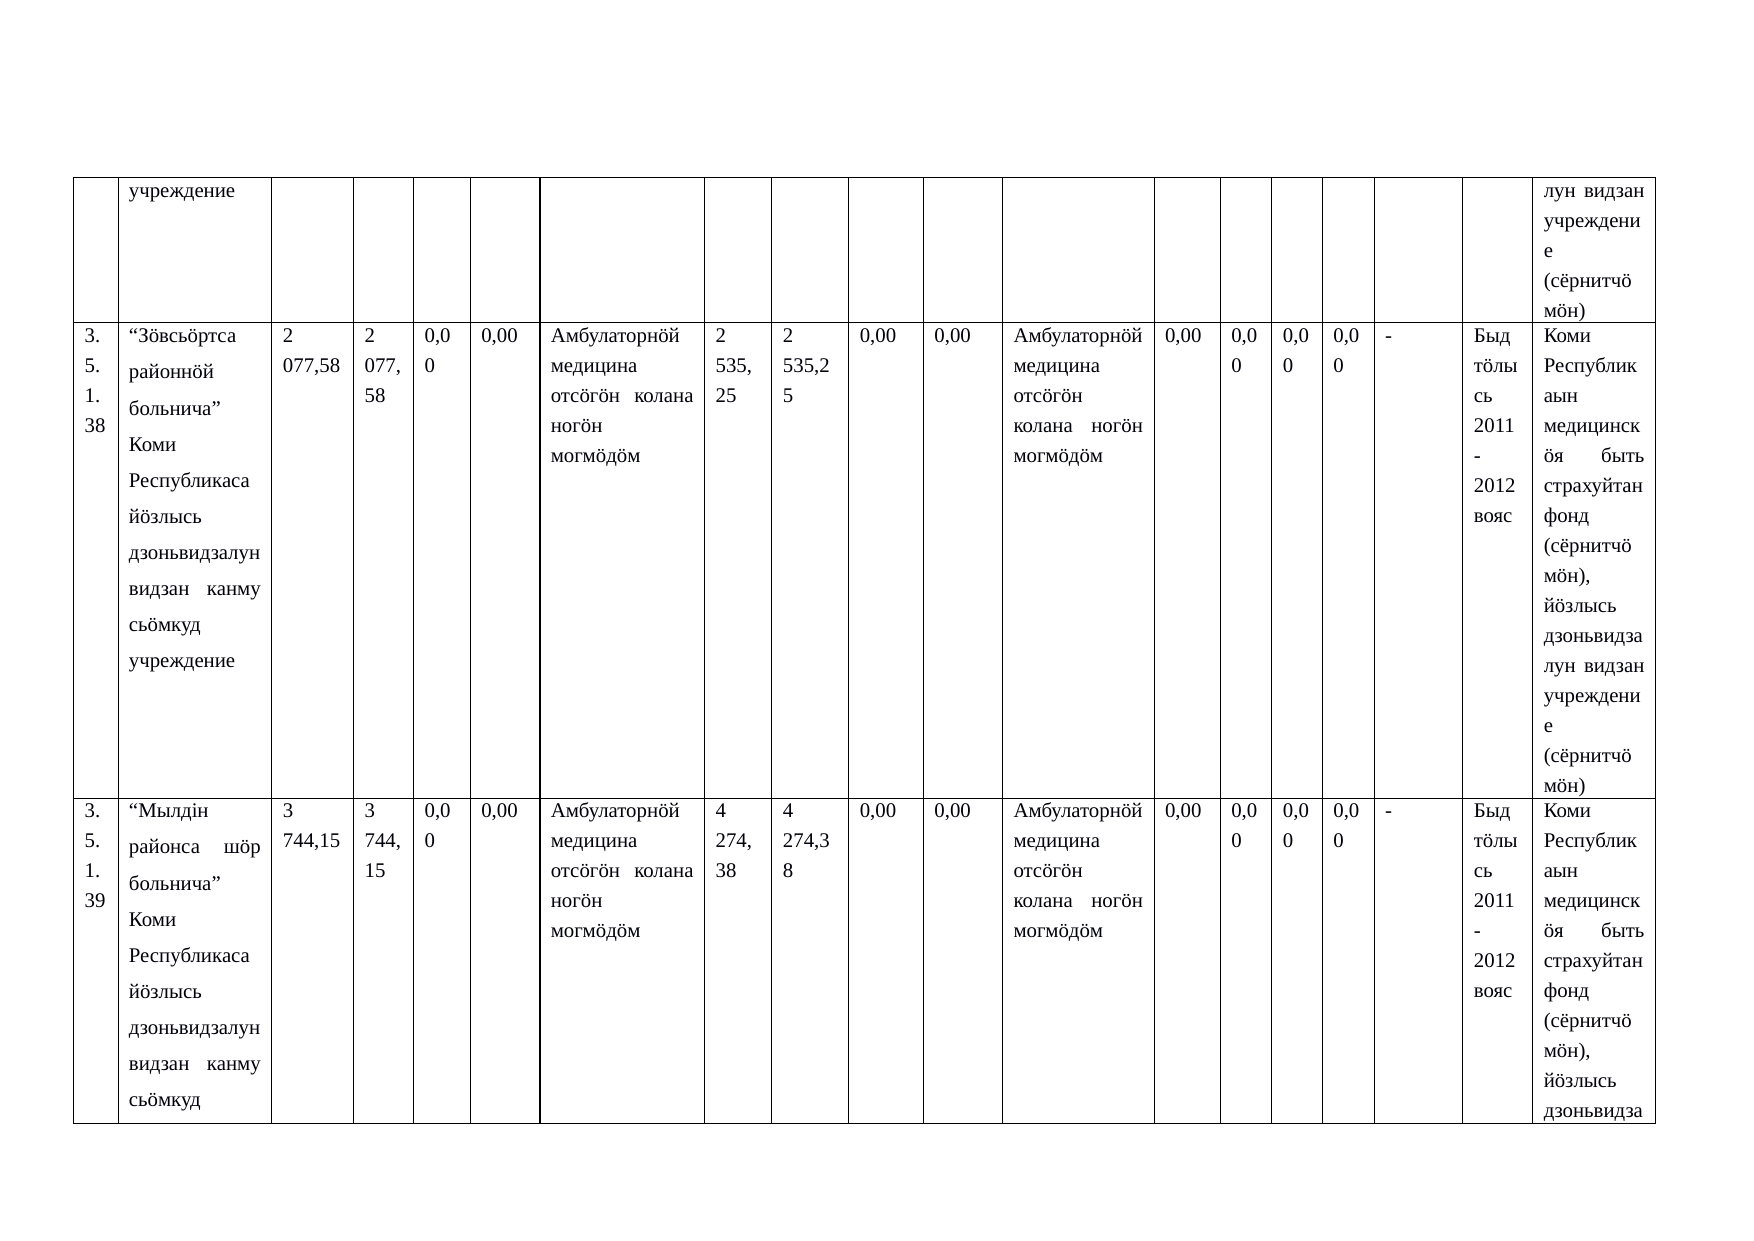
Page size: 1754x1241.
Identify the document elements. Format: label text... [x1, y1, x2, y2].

table_cell 0,00 [1272, 323, 1322, 797]
table_cell 0,00 [1155, 799, 1220, 1122]
table_cell 2 535,25 [705, 323, 771, 797]
table_cell [541, 178, 704, 322]
table_cell - [1375, 799, 1462, 1122]
table_cell [1003, 178, 1154, 322]
table_cell 3.5.1.39 [74, 799, 118, 1122]
table_cell 2 535,25 [772, 323, 848, 797]
table_cell [471, 178, 539, 322]
table_cell - [1375, 178, 1462, 322]
table_cell [414, 178, 470, 322]
table_cell - [1375, 323, 1462, 797]
table_cell 0,00 [1323, 323, 1374, 797]
table_cell Амбулаторнӧй медицина отсӧгӧн колана ногӧн могмӧдӧм [1003, 323, 1154, 797]
table_cell [1155, 178, 1220, 322]
table_cell [924, 178, 1002, 322]
table_cell 0,00 [1323, 799, 1374, 1122]
table_cell 0,00 [471, 323, 539, 797]
table_cell [1463, 178, 1532, 322]
table_cell 0,00 [849, 799, 923, 1122]
table_cell 0,00 [1155, 323, 1220, 797]
table_cell 0,00 [924, 323, 1002, 797]
table_cell 2 077,58 [272, 323, 353, 797]
table_cell 4 274,38 [705, 799, 771, 1122]
table_cell Амбулаторнӧй медицина отсӧгӧн колана ногӧн могмӧдӧм [1003, 799, 1154, 1122]
table_cell [772, 178, 848, 322]
table_cell 3 744,15 [354, 799, 413, 1122]
table_cell 0,00 [924, 799, 1002, 1122]
table_cell 0,00 [414, 323, 470, 797]
table_cell [74, 178, 118, 322]
table_cell 3.5.1.38 [74, 323, 118, 797]
table_cell 0,00 [1221, 799, 1271, 1122]
table_cell учреждение [119, 178, 271, 322]
table_cell “Зӧвсьӧртса районнӧй больнича” Коми Республикаса йӧзлысь дзоньвидзалун видзан канму сьӧмкуд учреждение [119, 323, 271, 797]
table_cell 3 744,15 [272, 799, 353, 1122]
table_cell [849, 178, 923, 322]
table_cell Амбулаторнӧй медицина отсӧгӧн колана ногӧн могмӧдӧм [541, 323, 704, 797]
table_cell Коми Республикаын медицинскӧя быть страхуйтан фонд (сёрнитчӧмӧн), йӧзлысь дзоньвидзалун видзан учреждение (сёрнитчӧмӧн) [1533, 323, 1655, 797]
table_cell Коми Республикаын медицинскӧя быть страхуйтан фонд (сёрнитчӧмӧн), йӧзлысь дзоньвидза [1533, 799, 1655, 1122]
table_cell [354, 178, 413, 322]
table_cell 0,00 [849, 323, 923, 797]
table_cell 4 274,38 [772, 799, 848, 1122]
table_cell “Мылдін районса шӧр больнича” Коми Республикаса йӧзлысь дзоньвидзалун видзан канму сьӧмкуд [119, 799, 271, 1122]
table_cell 0,00 [471, 799, 539, 1122]
table_cell [705, 178, 771, 322]
table_cell [1221, 178, 1271, 322]
table_cell Амбулаторнӧй медицина отсӧгӧн колана ногӧн могмӧдӧм [541, 799, 704, 1122]
table_cell 2 077,58 [354, 323, 413, 797]
table_cell [1323, 178, 1374, 322]
table_cell Быд тӧлысь 2011-2012 вояс [1463, 799, 1532, 1122]
table_cell 0,00 [1272, 799, 1322, 1122]
table_cell 0,00 [1221, 323, 1271, 797]
table_cell [272, 178, 353, 322]
table_cell лун видзан учреждение (сёрнитчӧмӧн) [1533, 178, 1655, 322]
table_cell 0,00 [414, 799, 470, 1122]
table_cell [1272, 178, 1322, 322]
table_cell Быд тӧлысь 2011-2012 вояс [1463, 323, 1532, 797]
